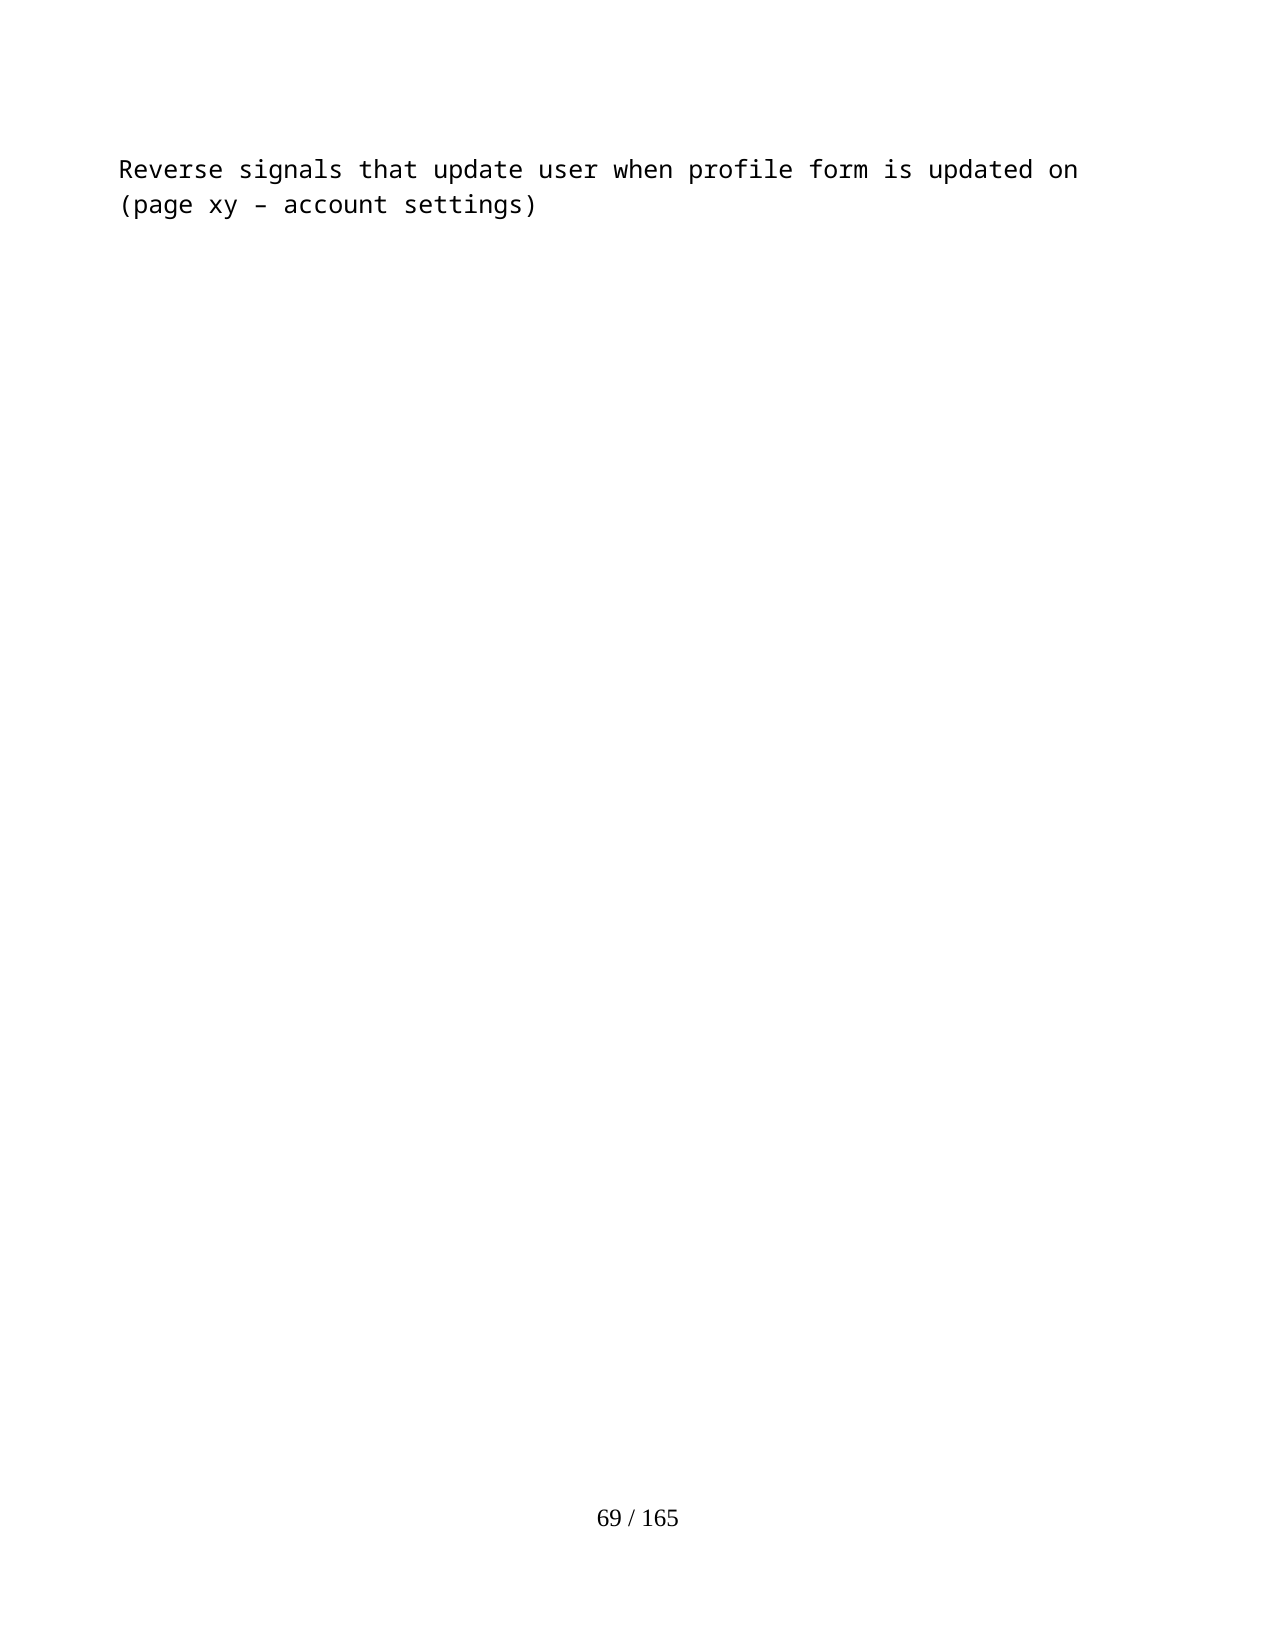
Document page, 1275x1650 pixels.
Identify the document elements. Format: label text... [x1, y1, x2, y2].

text Reverse signals that update user when profile form is updated on (page xy – account settings) [118, 152, 1157, 220]
